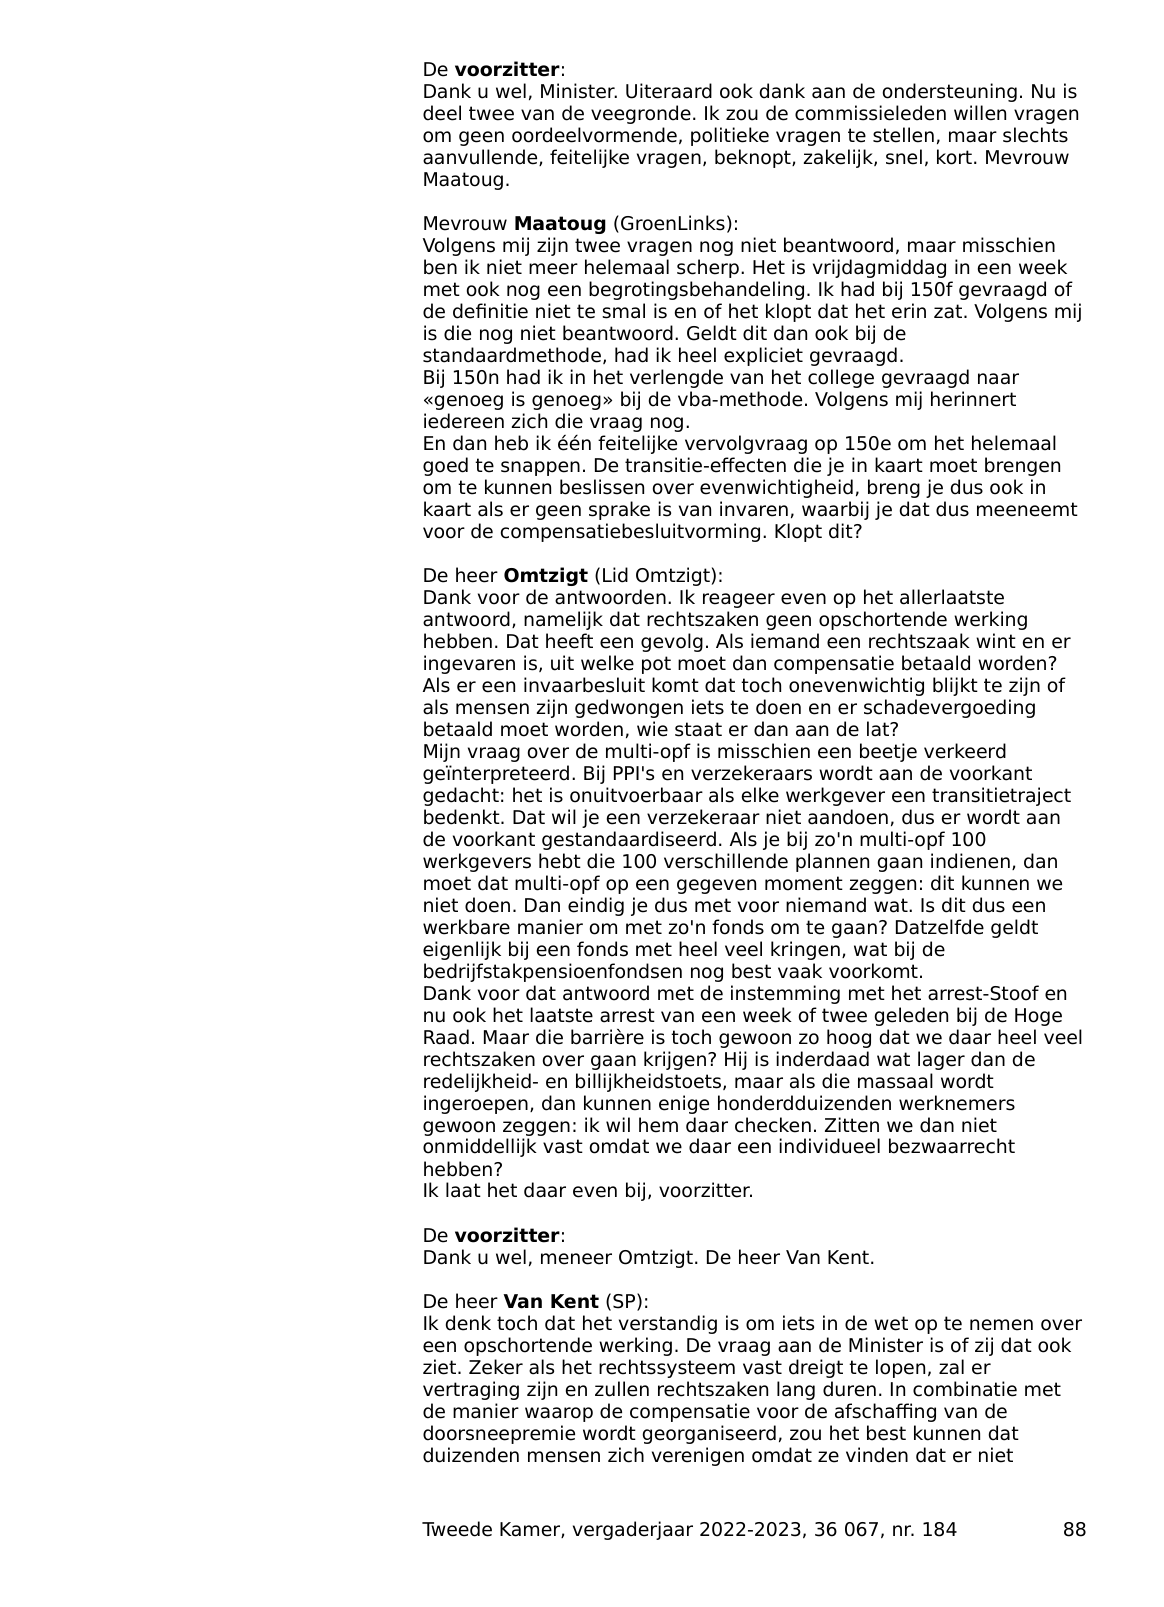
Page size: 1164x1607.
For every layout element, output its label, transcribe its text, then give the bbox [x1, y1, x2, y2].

text Mevrouw Maatoug (GroenLinks): [422, 213, 1087, 235]
text En dan heb ik één feitelijke vervolgvraag op 150e om het helemaal goed te snappen. De transitie-effecten die je in kaart moet brengen om te kunnen beslissen over evenwichtigheid, breng je dus ook in kaart als er geen sprake is van invaren, waarbij je dat dus meeneemt voor de compensatiebesluitvorming. Klopt dit? [422, 433, 1087, 543]
text De heer Omtzigt (Lid Omtzigt): [422, 565, 1087, 587]
text Ik laat het daar even bij, voorzitter. [422, 1180, 1087, 1202]
text Dank u wel, meneer Omtzigt. De heer Van Kent. [422, 1247, 1087, 1268]
text Ik denk toch dat het verstandig is om iets in de wet op te nemen over een opschortende werking. De vraag aan de Minister is of zij dat ook ziet. Zeker als het rechtssysteem vast dreigt te lopen, zal er vertraging zijn en zullen rechtszaken lang duren. In combinatie met de manier waarop de compensatie voor de afschaffing van de doorsneepremie wordt georganiseerd, zou het best kunnen dat duizenden mensen zich verenigen omdat ze vinden dat er niet [422, 1313, 1087, 1467]
text De voorzitter: [422, 59, 1087, 81]
text Dank u wel, Minister. Uiteraard ook dank aan de ondersteuning. Nu is deel twee van de veegronde. Ik zou de commissieleden willen vragen om geen oordeelvormende, politieke vragen te stellen, maar slechts aanvullende, feitelijke vragen, beknopt, zakelijk, snel, kort. Mevrouw Maatoug. [422, 81, 1087, 191]
text Dank voor de antwoorden. Ik reageer even op het allerlaatste antwoord, namelijk dat rechtszaken geen opschortende werking hebben. Dat heeft een gevolg. Als iemand een rechtszaak wint en er ingevaren is, uit welke pot moet dan compensatie betaald worden? Als er een invaarbesluit komt dat toch onevenwichtig blijkt te zijn of als mensen zijn gedwongen iets te doen en er schadevergoeding betaald moet worden, wie staat er dan aan de lat? [422, 587, 1087, 741]
text Volgens mij zijn twee vragen nog niet beantwoord, maar misschien ben ik niet meer helemaal scherp. Het is vrijdagmiddag in een week met ook nog een begrotingsbehandeling. Ik had bij 150f gevraagd of de definitie niet te smal is en of het klopt dat het erin zat. Volgens mij is die nog niet beantwoord. Geldt dit dan ook bij de standaardmethode, had ik heel expliciet gevraagd. [422, 235, 1087, 367]
text De voorzitter: [422, 1224, 1087, 1247]
text De heer Van Kent (SP): [422, 1291, 1087, 1313]
text Bij 150n had ik in het verlengde van het college gevraagd naar «genoeg is genoeg» bij de vba-methode. Volgens mij herinnert iedereen zich die vraag nog. [422, 367, 1087, 433]
text Mijn vraag over de multi-opf is misschien een beetje verkeerd geïnterpreteerd. Bij PPI's en verzekeraars wordt aan de voorkant gedacht: het is onuitvoerbaar als elke werkgever een transitietraject bedenkt. Dat wil je een verzekeraar niet aandoen, dus er wordt aan de voorkant gestandaardiseerd. Als je bij zo'n multi-opf 100 werkgevers hebt die 100 verschillende plannen gaan indienen, dan moet dat multi-opf op een gegeven moment zeggen: dit kunnen we niet doen. Dan eindig je dus met voor niemand wat. Is dit dus een werkbare manier om met zo'n fonds om te gaan? Datzelfde geldt eigenlijk bij een fonds met heel veel kringen, wat bij de bedrijfstakpensioenfondsen nog best vaak voorkomt. [422, 741, 1087, 983]
text Dank voor dat antwoord met de instemming met het arrest-Stoof en nu ook het laatste arrest van een week of twee geleden bij de Hoge Raad. Maar die barrière is toch gewoon zo hoog dat we daar heel veel rechtszaken over gaan krijgen? Hij is inderdaad wat lager dan de redelijkheid- en billijkheidstoets, maar als die massaal wordt ingeroepen, dan kunnen enige honderdduizenden werknemers gewoon zeggen: ik wil hem daar checken. Zitten we dan niet onmiddellijk vast omdat we daar een individueel bezwaarrecht hebben? [422, 983, 1087, 1180]
